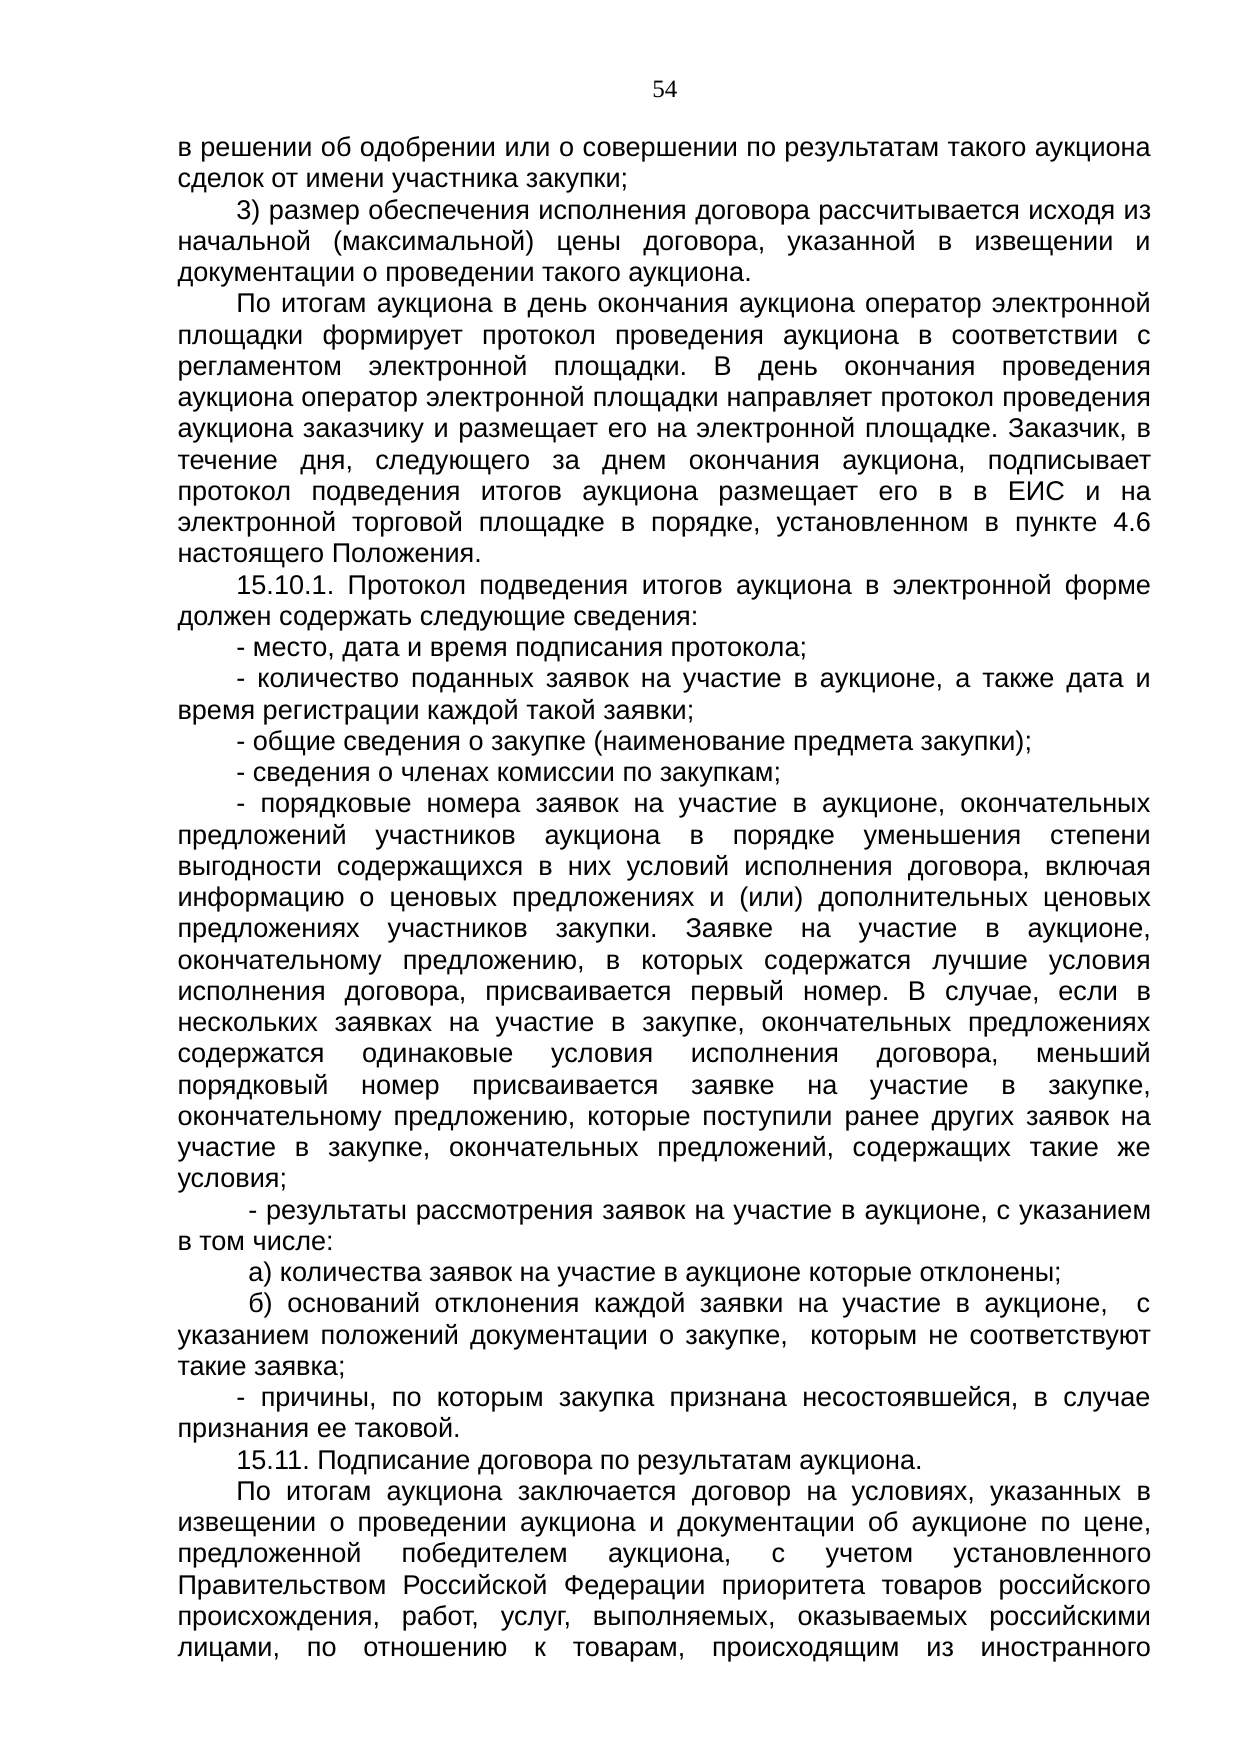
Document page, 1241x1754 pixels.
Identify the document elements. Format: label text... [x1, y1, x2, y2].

text - место, дата и время подписания протокола; [177, 631, 1152, 662]
text - общие сведения о закупке (наименование предмета закупки); [177, 725, 1152, 756]
text - причины, по которым закупка признана несостоявшейся, в случае признания ее таковой. [177, 1381, 1152, 1444]
text По итогам аукциона заключается договор на условиях, указанных в извещении о проведении аукциона и документации об аукционе по цене, предложенной победителем аукциона, с учетом установленного Правительством Российской Федерации приоритета товаров российского происхождения, работ, услуг, выполняемых, оказываемых российскими лицами, по отношению к товарам, происходящим из иностранного [177, 1475, 1152, 1662]
text а) количества заявок на участие в аукционе которые отклонены; [177, 1256, 1152, 1287]
text 15.10.1. Протокол подведения итогов аукциона в электронной форме должен содержать следующие сведения: [177, 569, 1152, 631]
text - результаты рассмотрения заявок на участие в аукционе, с указанием в том числе: [177, 1194, 1152, 1256]
text 3) размер обеспечения исполнения договора рассчитывается исходя из начальной (максимальной) цены договора, указанной в извещении и документации о проведении такого аукциона. [177, 194, 1152, 287]
text б) оснований отклонения каждой заявки на участие в аукционе, с указанием положений документации о закупке, которым не соответствуют такие заявка; [177, 1287, 1152, 1381]
text в решении об одобрении или о совершении по результатам такого аукциона сделок от имени участника закупки; [177, 131, 1152, 194]
text - сведения о членах комиссии по закупкам; [177, 756, 1152, 787]
text 15.11. Подписание договора по результатам аукциона. [177, 1444, 1152, 1475]
text - порядковые номера заявок на участие в аукционе, окончательных предложений участников аукциона в порядке уменьшения степени выгодности содержащихся в них условий исполнения договора, включая информацию о ценовых предложениях и (или) дополнительных ценовых предложениях участников закупки. Заявке на участие в аукционе, окончательному предложению, в которых содержатся лучшие условия исполнения договора, присваивается первый номер. В случае, если в нескольких заявках на участие в закупке, окончательных предложениях содержатся одинаковые условия исполнения договора, меньший порядковый номер присваивается заявке на участие в закупке, окончательному предложению, которые поступили ранее других заявок на участие в закупке, окончательных предложений, содержащих такие же условия; [177, 787, 1152, 1194]
text - количество поданных заявок на участие в аукционе, а также дата и время регистрации каждой такой заявки; [177, 662, 1152, 725]
text По итогам аукциона в день окончания аукциона оператор электронной площадки формирует протокол проведения аукциона в соответствии с регламентом электронной площадки. В день окончания проведения аукциона оператор электронной площадки направляет протокол проведения аукциона заказчику и размещает его на электронной площадке. Заказчик, в течение дня, следующего за днем окончания аукциона, подписывает протокол подведения итогов аукциона размещает его в в ЕИС и на электронной торговой площадке в порядке, установленном в пункте 4.6 настоящего Положения. [177, 287, 1152, 569]
